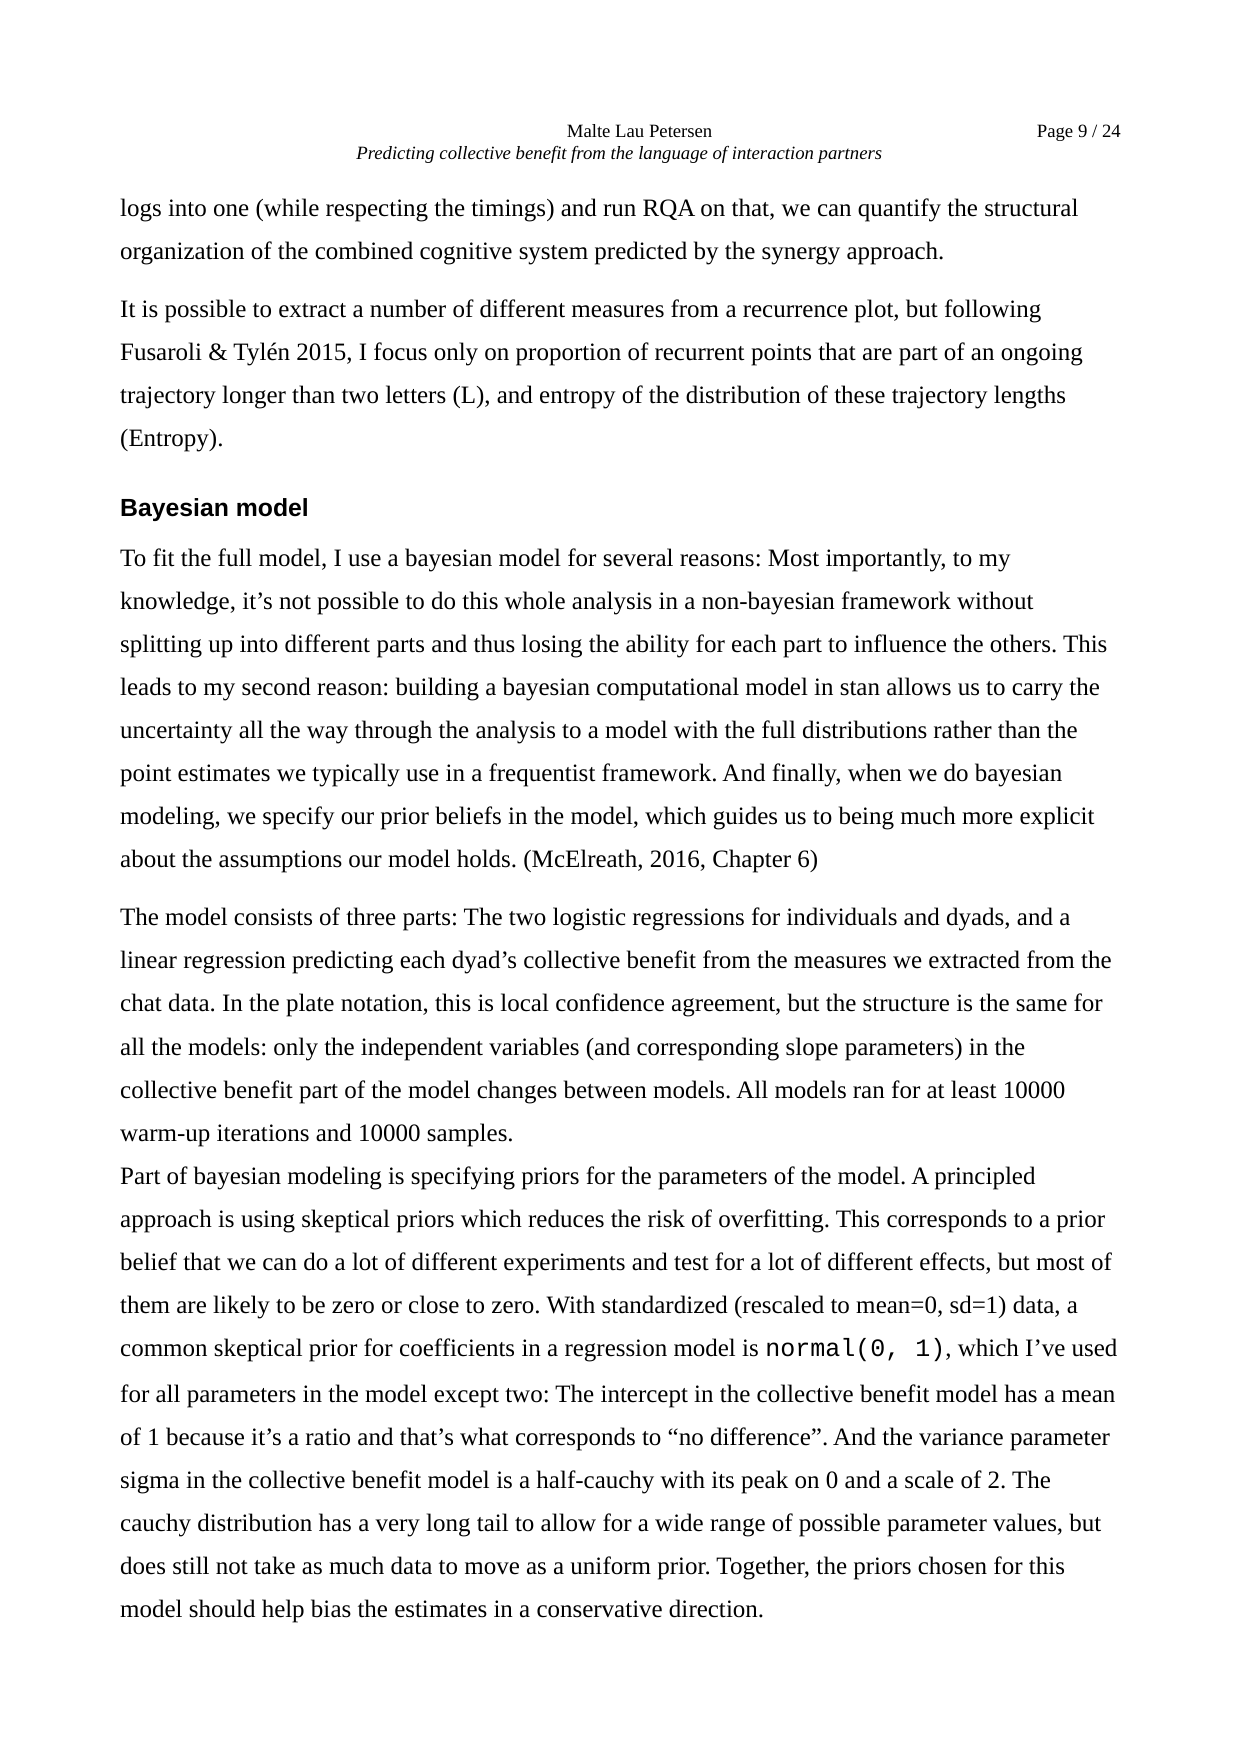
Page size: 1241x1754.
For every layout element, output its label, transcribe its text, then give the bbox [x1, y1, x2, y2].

text logs into one (while respecting the timings) and run RQA on that, we can quantify the structural organization of the combined cognitive system predicted by the synergy approach. [120, 193, 1121, 265]
text The model consists of three parts: The two logistic regressions for individuals and dyads, and a linear regression predicting each dyad’s collective benefit from the measures we extracted from the chat data. In the plate notation, this is local confidence agreement, but the structure is the same for all the models: only the independent variables (and corresponding slope parameters) in the collective benefit part of the model changes between models. All models ran for at least 10000 warm-up iterations and 10000 samples. [120, 902, 1121, 1147]
text It is possible to extract a number of different measures from a recurrence plot, but following Fusaroli & Tylén 2015, I focus only on proportion of recurrent points that are part of an ongoing trajectory longer than two letters (L), and entropy of the distribution of these trajectory lengths (Entropy). [120, 294, 1121, 452]
subtitle Bayesian model [120, 493, 1121, 522]
text Part of bayesian modeling is specifying priors for the parameters of the model. A principled approach is using skeptical priors which reduces the risk of overfitting. This corresponds to a prior belief that we can do a lot of different experiments and test for a lot of different effects, but most of them are likely to be zero or close to zero. With standardized (rescaled to mean=0, sd=1) data, a common skeptical prior for coefficients in a regression model is normal(0, 1), which I’ve used for all parameters in the model except two: The intercept in the collective benefit model has a mean of 1 because it’s a ratio and that’s what corresponds to “no difference”. And the variance parameter sigma in the collective benefit model is a half-cauchy with its peak on 0 and a scale of 2. The cauchy distribution has a very long tail to allow for a wide range of possible parameter values, but does still not take as much data to move as a uniform prior. Together, the priors chosen for this model should help bias the estimates in a conservative direction. [120, 1161, 1121, 1623]
text To fit the full model, I use a bayesian model for several reasons: Most importantly, to my knowledge, it’s not possible to do this whole analysis in a non-bayesian framework without splitting up into different parts and thus losing the ability for each part to influence the others. This leads to my second reason: building a bayesian computational model in stan allows us to carry the uncertainty all the way through the analysis to a model with the full distributions rather than the point estimates we typically use in a frequentist framework. And finally, when we do bayesian modeling, we specify our prior beliefs in the model, which guides us to being much more explicit about the assumptions our model holds. (McElreath, 2016, Chapter 6) [120, 543, 1121, 873]
